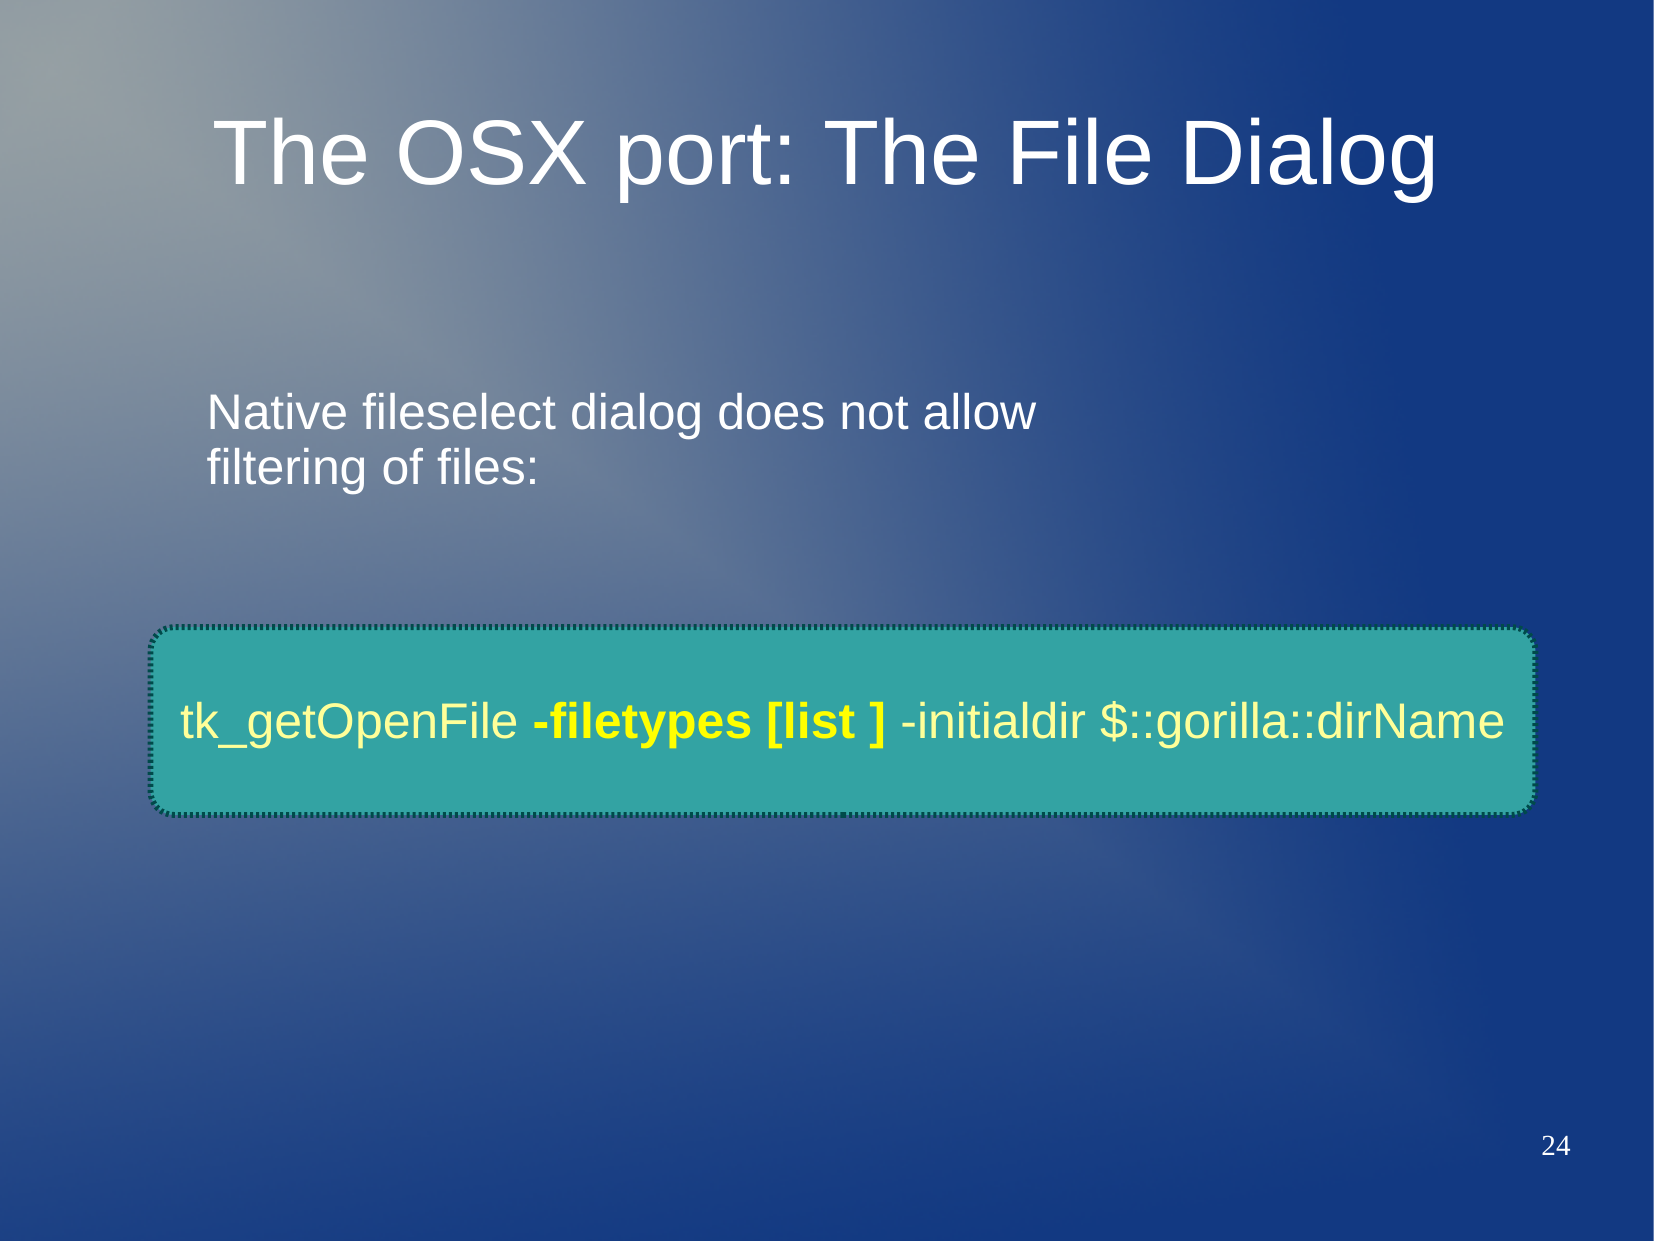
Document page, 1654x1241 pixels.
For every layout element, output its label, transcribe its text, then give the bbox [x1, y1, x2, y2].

picture [0, 0, 1654, 1241]
text_box [206, 815, 1477, 1004]
text_box Native fileselect dialog does not allow filtering of files: [206, 383, 1211, 496]
text_box tk_getOpenFile -filetypes [list ] -initialdir $::gorilla::dirName [150, 627, 1536, 815]
title The OSX port: The File Dialog [82, 49, 1571, 257]
